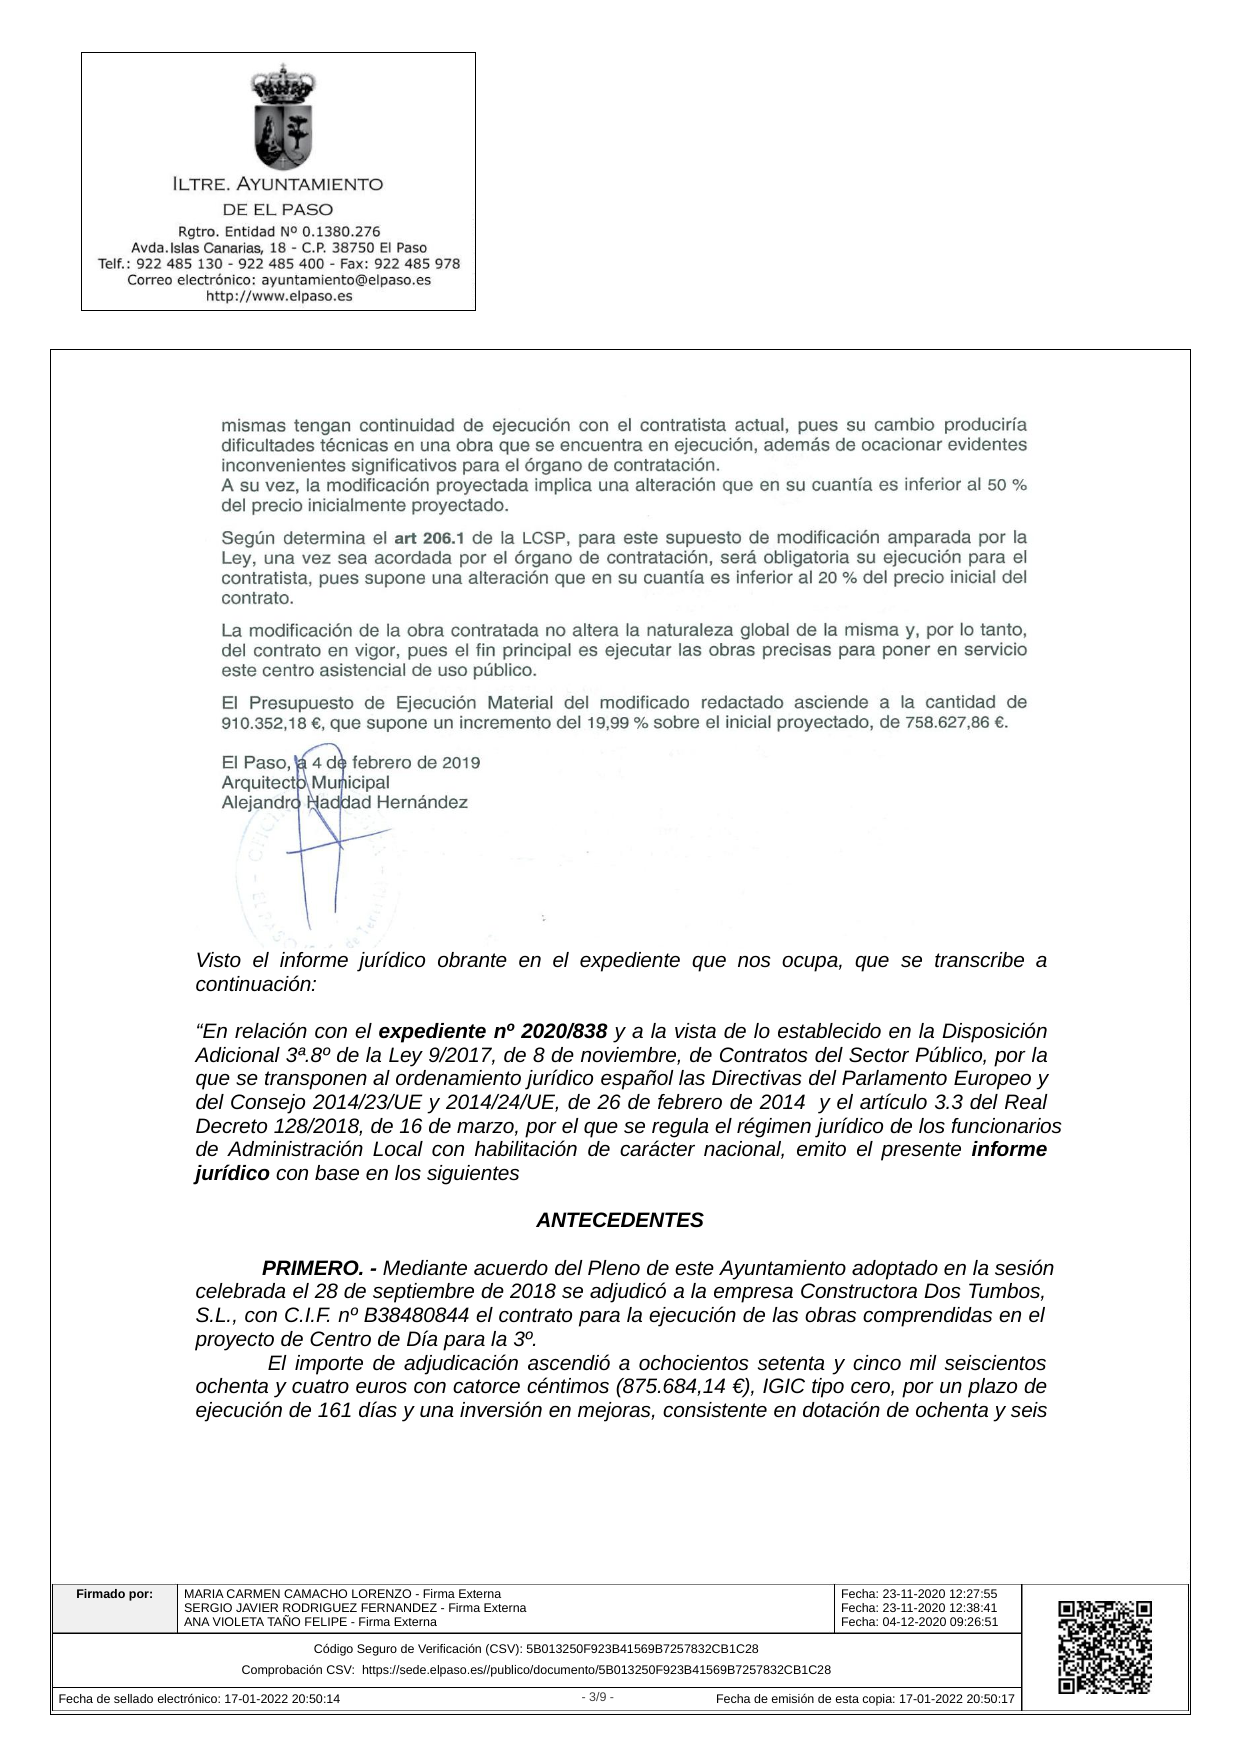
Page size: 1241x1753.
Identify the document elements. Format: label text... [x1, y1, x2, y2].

text proyecto de Centro de Día para la 3º. [195, 1328, 1070, 1351]
text Fecha: 23-11-2020 12:27:55 [841, 1587, 1022, 1601]
text “ [195, 1020, 202, 1043]
text S.L., con C.I.F. nº B38480844 el contrato para la ejecución de las obras comprendidas en el [195, 1304, 1070, 1327]
text En relación con el expediente nº 2020/838 y a la vista de lo establecido en la Disposición [202, 1020, 1070, 1043]
text MARIA CARMEN CAMACHO LORENZO - Firma Externa [184, 1587, 553, 1601]
text Firmado por: [76, 1587, 172, 1601]
text Código Seguro de Verificación (CSV): 5B013250F923B41569B7257832CB1C28 [314, 1642, 857, 1656]
text continuación: [195, 972, 1070, 996]
text SERGIO JAVIER RODRIGUEZ FERNANDEZ - Firma Externa [184, 1601, 553, 1615]
text Fecha de sellado electrónico: 17-01-2022 20:50:14 [58, 1692, 365, 1706]
text de Administración Local con habilitación de carácter nacional, emito el presente informe [195, 1138, 1070, 1161]
picture [51, 350, 1190, 1714]
text Fecha de emisión de esta copia: 17-01-2022 20:50:17 [716, 1692, 1040, 1706]
text Adicional 3ª.8º de la Ley 9/2017, de 8 de noviembre, de Contratos del Sector Público, por la [195, 1043, 1070, 1067]
text ANTECEDENTES [536, 1209, 730, 1233]
text Comprobación CSV: https://sede.elpaso.es//publico/documento/5B013250F923B41569B7257832CB1C28 [241, 1663, 857, 1677]
text celebrada el 28 de septiembre de 2018 se adjudicó a la empresa Constructora Dos Tumbos, [195, 1281, 1070, 1304]
text Fecha: 23-11-2020 12:38:41 [841, 1601, 1022, 1615]
text ANA VIOLETA TAÑO FELIPE - Firma Externa [184, 1615, 553, 1629]
text PRIMERO. - Mediante acuerdo del Pleno de este Ayuntamiento adoptado en la sesión [262, 1257, 1070, 1280]
text Decreto 128/2018, de 16 de marzo, por el que se regula el régimen jurídico de los funcionarios [195, 1115, 1070, 1138]
text del Consejo 2014/23/UE y 2014/24/UE, de 26 de febrero de 2014 y el artículo 3.3 del Real [195, 1091, 1070, 1114]
text - 3/9 - [581, 1691, 633, 1705]
text Fecha: 04-12-2020 09:26:51 [841, 1615, 1022, 1629]
picture [82, 53, 475, 310]
text El importe de adjudicación ascendió a ochocientos setenta y cinco mil seiscientos [268, 1352, 1070, 1375]
text ochenta y cuatro euros con catorce céntimos (875.684,14 €), IGIC tipo cero, por un plazo de [195, 1376, 1070, 1399]
text que se transponen al ordenamiento jurídico español las Directivas del Parlamento Europeo y [195, 1067, 1070, 1090]
text jurídico con base en los siguientes [195, 1162, 1070, 1185]
text Visto el informe jurídico obrante en el expediente que nos ocupa, que se transcribe a [195, 949, 1070, 972]
text ejecución de 161 días y una inversión en mejoras, consistente en dotación de ochenta y seis [195, 1399, 1070, 1422]
